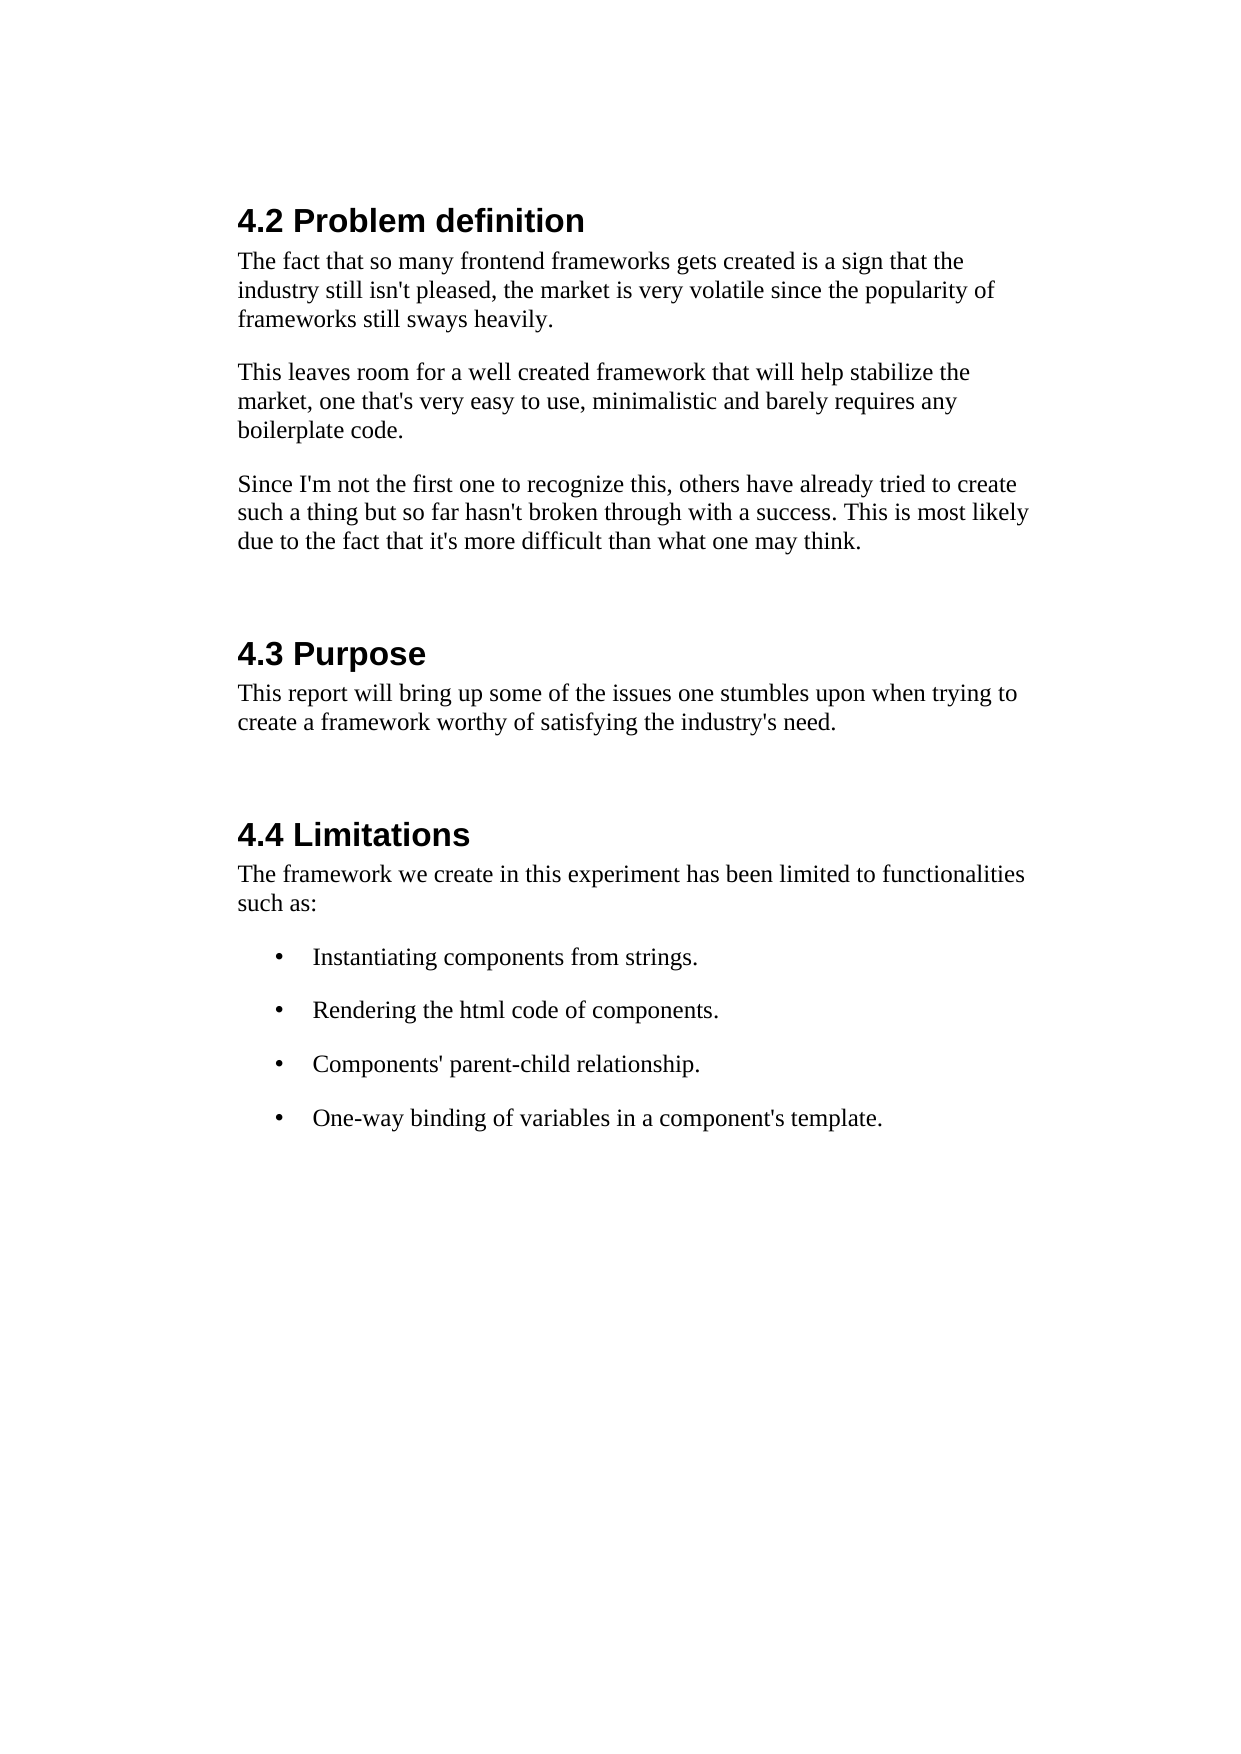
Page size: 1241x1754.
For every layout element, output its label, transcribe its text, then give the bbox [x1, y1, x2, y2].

list One-way binding of variables in a component's template. [275, 1103, 1031, 1132]
text This leaves room for a well created framework that will help stabilize the market, one that's very easy to use, minimalistic and barely requires any boilerplate code. [237, 357, 1040, 444]
subtitle 4.2 Problem definition [237, 201, 1031, 240]
subtitle 4.4 Limitations [237, 814, 1031, 853]
text Since I'm not the first one to recognize this, others have already tried to create such a thing but so far hasn't broken through with a success. This is most likely due to the fact that it's more difficult than what one may think. [237, 469, 1040, 555]
subtitle 4.3 Purpose [237, 634, 1031, 672]
text This report will bring up some of the issues one stumbles upon when trying to create a framework worthy of satisfying the industry's need. [237, 678, 1031, 736]
list Components' parent-child relationship. [275, 1049, 1031, 1078]
list Instantiating components from strings. [275, 942, 1031, 971]
text The framework we create in this experiment has been limited to functionalities such as: [237, 859, 1030, 917]
list Rendering the html code of components. [275, 996, 1031, 1024]
text The fact that so many frontend frameworks gets created is a sign that the industry still isn't pleased, the market is very volatile since the popularity of frameworks still sways heavily. [237, 246, 1040, 332]
